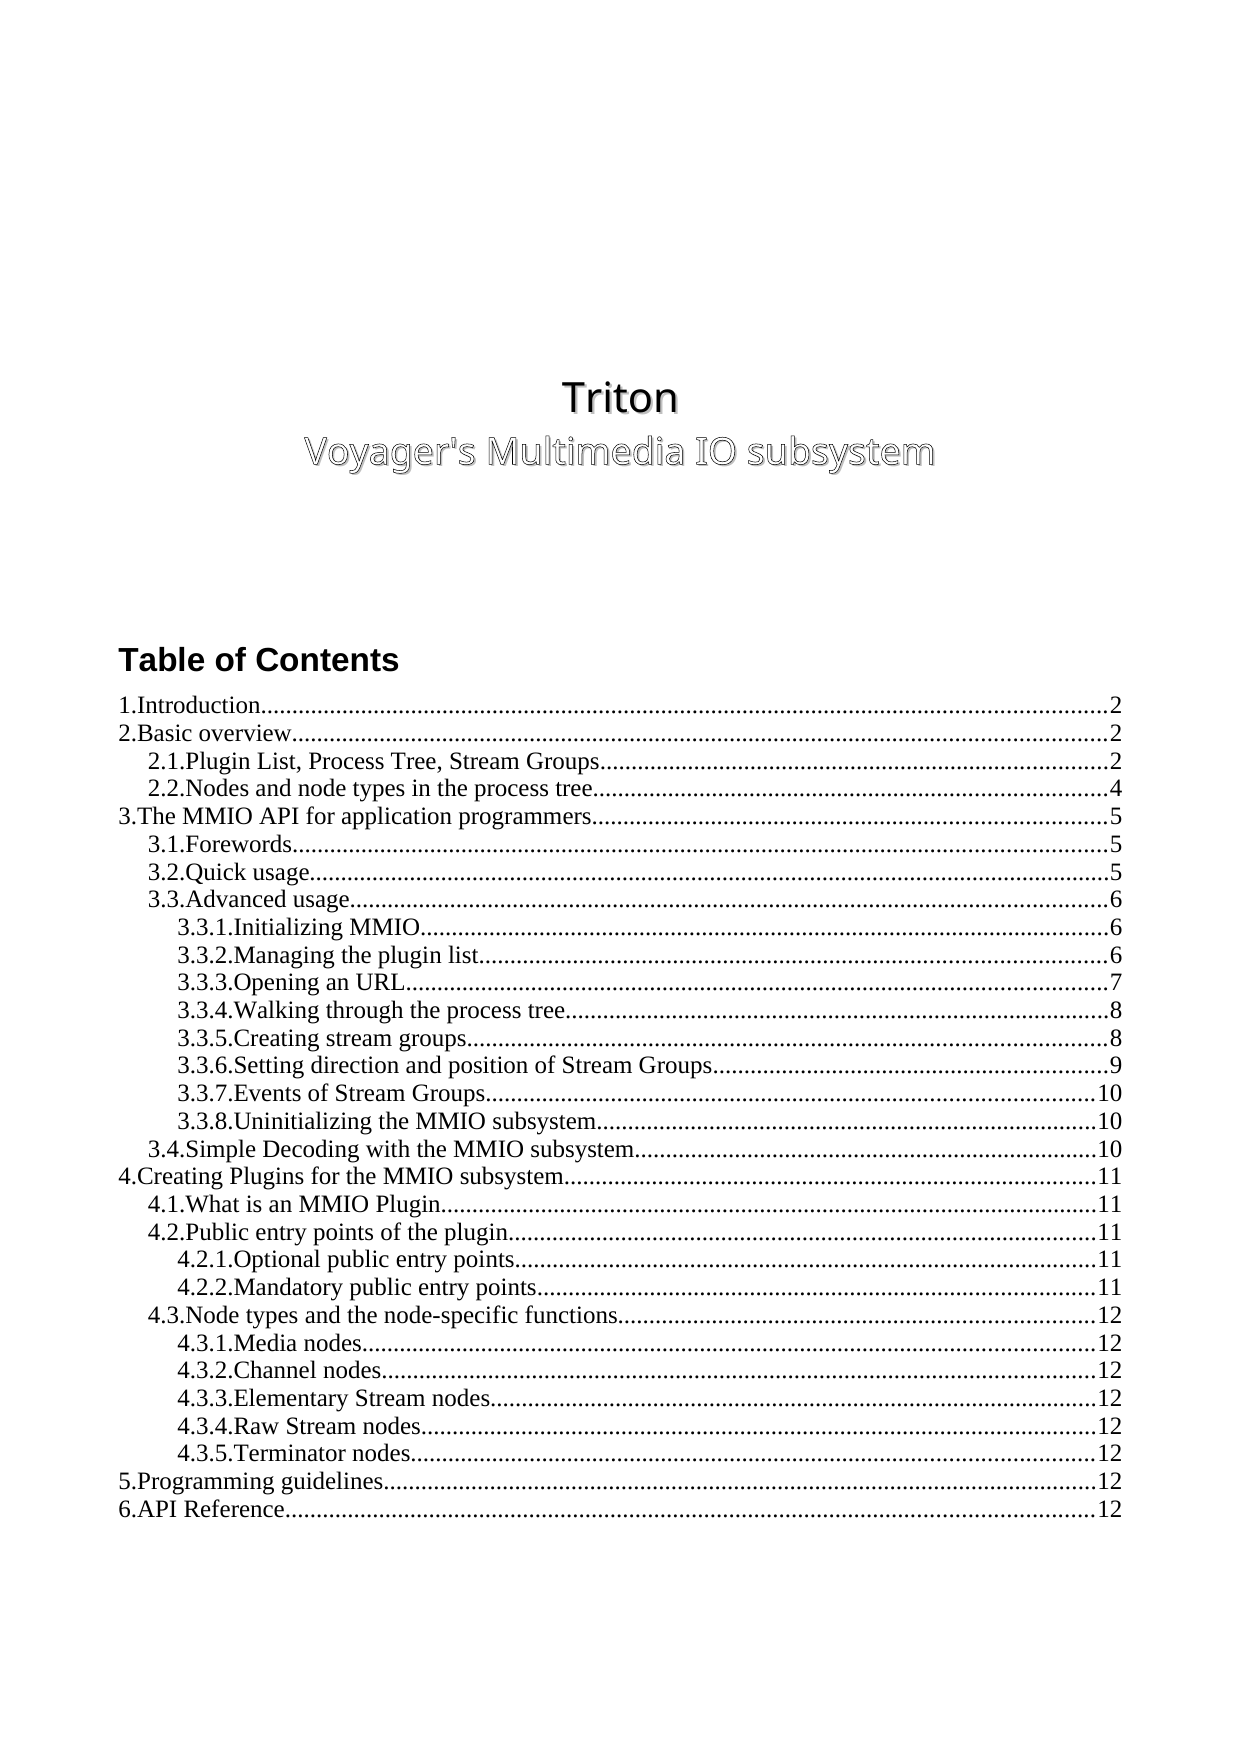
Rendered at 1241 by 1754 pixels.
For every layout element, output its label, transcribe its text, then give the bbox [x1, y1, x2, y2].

text 3.3.6.Setting direction and position of Stream Groups 9 [177, 1052, 1122, 1079]
text 3.3.8.Uninitializing the MMIO subsystem 10 [177, 1107, 1122, 1135]
text 4.2.2.Mandatory public entry points 11 [177, 1273, 1122, 1301]
text 3.3.7.Events of Stream Groups 10 [177, 1079, 1122, 1107]
text 1.Introduction 2 [118, 691, 1122, 719]
text 4.3.5.Terminator nodes 12 [177, 1439, 1122, 1467]
text 3.3.1.Initializing MMIO 6 [177, 913, 1122, 941]
text 4.2.1.Optional public entry points 11 [177, 1246, 1122, 1273]
text 4.3.Node types and the node-specific functions 12 [148, 1301, 1122, 1329]
text 4.2.Public entry points of the plugin 11 [148, 1218, 1122, 1246]
text 4.3.4.Raw Stream nodes 12 [177, 1412, 1122, 1439]
text 3.2.Quick usage 5 [148, 858, 1122, 885]
subtitle Table of Contents [118, 642, 1122, 679]
text 2.Basic overview 2 [118, 719, 1122, 747]
text Voyager's Multimedia IO subsystem [118, 424, 1122, 475]
text 4.3.1.Media nodes 12 [177, 1329, 1122, 1356]
text 5.Programming guidelines 12 [118, 1467, 1122, 1495]
text 3.3.2.Managing the plugin list 6 [177, 941, 1122, 968]
text 3.3.5.Creating stream groups 8 [177, 1024, 1122, 1052]
text 3.3.Advanced usage 6 [148, 885, 1122, 913]
text 4.1.What is an MMIO Plugin 11 [148, 1190, 1122, 1218]
text 2.2.Nodes and node types in the process tree 4 [148, 774, 1122, 802]
text 3.1.Forewords 5 [148, 830, 1122, 858]
text 2.1.Plugin List, Process Tree, Stream Groups 2 [148, 747, 1122, 774]
text 3.The MMIO API for application programmers 5 [118, 802, 1122, 830]
text Triton [118, 367, 1122, 424]
text 3.3.3.Opening an URL 7 [177, 968, 1122, 996]
text 3.3.4.Walking through the process tree 8 [177, 996, 1122, 1024]
text 6.API Reference 12 [118, 1495, 1122, 1523]
text 4.3.3.Elementary Stream nodes 12 [177, 1384, 1122, 1412]
text 3.4.Simple Decoding with the MMIO subsystem 10 [148, 1135, 1122, 1162]
text 4.Creating Plugins for the MMIO subsystem 11 [118, 1162, 1122, 1190]
text 4.3.2.Channel nodes 12 [177, 1356, 1122, 1384]
